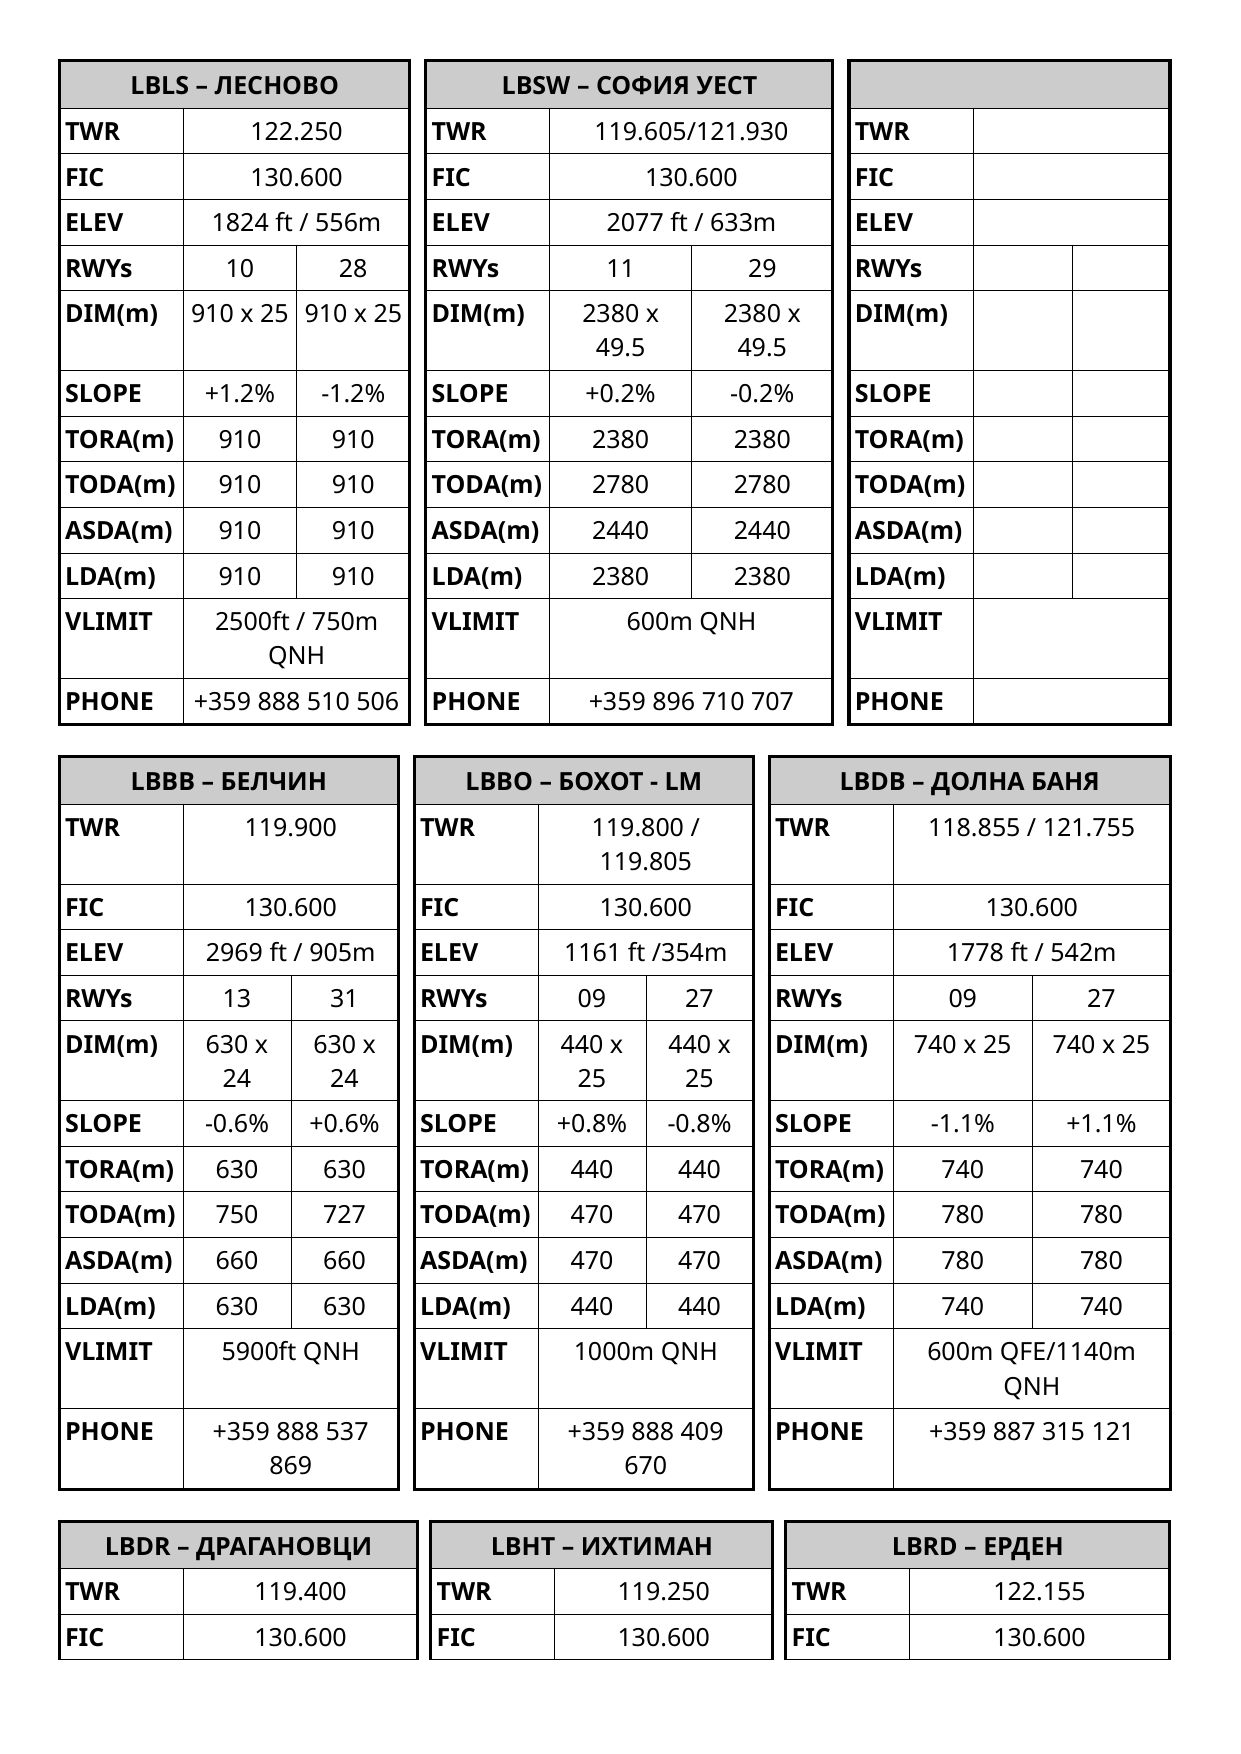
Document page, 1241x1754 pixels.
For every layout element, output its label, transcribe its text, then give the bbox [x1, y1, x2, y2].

table_cell TORA(m) [771, 1147, 893, 1191]
table_cell TODA(m) [61, 1192, 183, 1237]
table_cell 780 [1033, 1238, 1169, 1283]
table_header LBSW – СОФИЯ УЕСТ [427, 62, 831, 108]
table_cell LDA(m) [427, 554, 549, 598]
table_cell FIC [61, 885, 183, 929]
table_cell [755, 1146, 768, 1191]
table_cell +0.2% [550, 371, 691, 416]
table_cell FIC [787, 1615, 909, 1659]
table_cell 119.605/121.930 [550, 109, 831, 153]
table_cell ASDA(m) [416, 1238, 538, 1283]
table_cell 31 [292, 976, 397, 1020]
table_cell PHONE [851, 679, 973, 723]
table_header [400, 755, 413, 804]
table_header LBBB – БЕЛЧИН [61, 758, 397, 804]
table_cell TODA(m) [61, 462, 183, 507]
table_cell 600m QFE/1140m QNH [894, 1329, 1169, 1408]
table_cell TWR [416, 805, 538, 883]
table_cell SLOPE [416, 1101, 538, 1146]
table_cell 130.600 [894, 885, 1169, 929]
table_cell TWR [61, 109, 183, 153]
table_header LBHT – ИХТИМАН [432, 1523, 771, 1568]
table_cell RWYs [427, 246, 549, 290]
table_cell 2380 x 49.5 [550, 291, 691, 370]
table_cell [774, 1614, 784, 1659]
table_header LBBO – БОХОТ - LM [416, 758, 752, 804]
table_cell 119.250 [555, 1569, 771, 1614]
table_cell DIM(m) [851, 291, 973, 370]
table_cell TODA(m) [771, 1192, 893, 1237]
table_cell [411, 507, 424, 552]
table_cell [1073, 554, 1168, 598]
table_cell [834, 108, 847, 153]
table_cell [974, 599, 1168, 678]
table_cell TWR [771, 805, 893, 883]
table_cell TWR [787, 1569, 909, 1614]
table_header LBDB – ДОЛНА БАНЯ [771, 758, 1169, 804]
table_cell 910 [297, 417, 408, 461]
table_cell 470 [539, 1238, 646, 1283]
table_cell [974, 679, 1168, 723]
table_cell PHONE [61, 679, 183, 723]
table_cell FIC [771, 885, 893, 929]
table_cell 1778 ft / 542m [894, 930, 1169, 975]
table_cell [974, 462, 1072, 507]
table_cell [400, 1328, 413, 1408]
table_cell [974, 109, 1168, 153]
table_cell 118.855 / 121.755 [894, 805, 1169, 883]
table_cell [419, 1568, 429, 1614]
table_header [774, 1520, 784, 1568]
table_cell VLIMIT [851, 599, 973, 678]
table_cell DIM(m) [61, 291, 183, 370]
table_cell [755, 1283, 768, 1328]
table_cell 727 [292, 1192, 397, 1237]
table_cell [974, 554, 1072, 598]
table_cell [400, 1408, 413, 1488]
table_cell ELEV [61, 200, 183, 244]
table_cell FIC [427, 154, 549, 199]
table_cell [834, 553, 847, 598]
table_cell TORA(m) [61, 417, 183, 461]
table_cell [834, 199, 847, 244]
table_cell 13 [184, 976, 291, 1020]
table_cell 119.900 [184, 805, 397, 883]
table_cell [400, 975, 413, 1020]
table_cell 130.600 [550, 154, 831, 199]
table_header [419, 1520, 429, 1568]
table_cell [755, 884, 768, 929]
table_header LBDR – ДРАГАНОВЦИ [61, 1523, 416, 1568]
table_cell RWYs [61, 976, 183, 1020]
table_cell 910 [184, 417, 296, 461]
table_cell [974, 508, 1072, 552]
table_cell 27 [1033, 976, 1169, 1020]
table_header [755, 755, 768, 804]
table_cell 2440 [550, 508, 691, 552]
table_cell 130.600 [910, 1615, 1168, 1659]
table_cell TORA(m) [416, 1147, 538, 1191]
table_cell 910 [297, 554, 408, 598]
table_cell [755, 1328, 768, 1408]
table_cell 440 [647, 1284, 752, 1328]
table_cell +359 888 510 506 [184, 679, 408, 723]
table_cell [411, 553, 424, 598]
table_cell 2780 [550, 462, 691, 507]
table_cell 740 [894, 1147, 1032, 1191]
table_cell -0.8% [647, 1101, 752, 1146]
table_cell +359 887 315 121 [894, 1409, 1169, 1488]
table_cell [974, 291, 1072, 370]
table_cell [411, 370, 424, 416]
table_cell 2380 [692, 417, 831, 461]
table_cell 780 [894, 1192, 1032, 1237]
table_cell [400, 1146, 413, 1191]
table_cell [1073, 417, 1168, 461]
table_cell [974, 154, 1168, 199]
table_cell DIM(m) [771, 1021, 893, 1100]
table_cell [400, 1020, 413, 1100]
table_cell 122.250 [184, 109, 408, 153]
table_cell 130.600 [184, 154, 408, 199]
table_cell [834, 598, 847, 678]
table_cell VLIMIT [61, 599, 183, 678]
table_cell 660 [184, 1238, 291, 1283]
table_cell [755, 1020, 768, 1100]
table_cell 1161 ft /354m [539, 930, 752, 975]
table_cell ELEV [851, 200, 973, 244]
table_cell 630 [184, 1284, 291, 1328]
table_cell 910 [184, 508, 296, 552]
table_cell SLOPE [427, 371, 549, 416]
table_cell 910 [184, 462, 296, 507]
table_cell 28 [297, 246, 408, 290]
table_cell 130.600 [539, 885, 752, 929]
table_cell 2380 [692, 554, 831, 598]
table_cell [755, 975, 768, 1020]
table_cell 910 [297, 462, 408, 507]
table_cell 470 [647, 1192, 752, 1237]
table_cell 29 [692, 246, 831, 290]
table_cell 130.600 [184, 1615, 416, 1659]
table_cell DIM(m) [61, 1021, 183, 1100]
table_cell LDA(m) [61, 1284, 183, 1328]
table_header [834, 59, 847, 108]
table_cell 27 [647, 976, 752, 1020]
table_cell [834, 290, 847, 370]
table_cell 910 x 25 [297, 291, 408, 370]
table_cell FIC [432, 1615, 554, 1659]
table_cell DIM(m) [427, 291, 549, 370]
table_cell 910 [184, 554, 296, 598]
table_cell [411, 678, 424, 723]
table_cell 440 [647, 1147, 752, 1191]
table_cell [834, 245, 847, 290]
table_cell 910 x 25 [184, 291, 296, 370]
table_cell FIC [61, 1615, 183, 1659]
table_cell FIC [416, 885, 538, 929]
table_cell [400, 1100, 413, 1146]
table_cell 750 [184, 1192, 291, 1237]
table_cell [411, 461, 424, 507]
table_cell 2380 [550, 417, 691, 461]
table_cell +1.1% [1033, 1101, 1169, 1146]
table_cell [411, 199, 424, 244]
table_cell [755, 1408, 768, 1488]
table_cell 630 [292, 1284, 397, 1328]
table_cell [834, 461, 847, 507]
table_cell ELEV [771, 930, 893, 975]
table_cell ASDA(m) [61, 1238, 183, 1283]
table_cell ASDA(m) [61, 508, 183, 552]
table_cell 630 x 24 [292, 1021, 397, 1100]
table_cell 600m QNH [550, 599, 831, 678]
table_cell [1073, 508, 1168, 552]
table_cell TWR [427, 109, 549, 153]
table_cell PHONE [61, 1409, 183, 1488]
table_cell TWR [851, 109, 973, 153]
table_cell SLOPE [851, 371, 973, 416]
table_cell DIM(m) [416, 1021, 538, 1100]
table_cell [400, 804, 413, 883]
table_cell [755, 804, 768, 883]
table_cell 660 [292, 1238, 397, 1283]
table_cell ASDA(m) [771, 1238, 893, 1283]
table_cell [1073, 246, 1168, 290]
table_cell -1.1% [894, 1101, 1032, 1146]
table_cell +1.2% [184, 371, 296, 416]
table_cell [1073, 371, 1168, 416]
table_cell [411, 153, 424, 199]
table_cell SLOPE [771, 1101, 893, 1146]
table_cell LDA(m) [771, 1284, 893, 1328]
table_cell -0.6% [184, 1101, 291, 1146]
table_cell 2380 x 49.5 [692, 291, 831, 370]
table_cell RWYs [771, 976, 893, 1020]
table_header LBLS – ЛЕСНОВО [61, 62, 408, 108]
table_cell 122.155 [910, 1569, 1168, 1614]
table_cell 2440 [692, 508, 831, 552]
table_cell [400, 884, 413, 929]
table_cell FIC [851, 154, 973, 199]
table_cell +0.6% [292, 1101, 397, 1146]
table_header [851, 62, 1168, 108]
table_cell 780 [894, 1238, 1032, 1283]
table_cell 2969 ft / 905m [184, 930, 397, 975]
table_cell ELEV [61, 930, 183, 975]
table_cell LDA(m) [61, 554, 183, 598]
table_cell PHONE [771, 1409, 893, 1488]
table_cell FIC [61, 154, 183, 199]
table_cell RWYs [61, 246, 183, 290]
table_cell +359 896 710 707 [550, 679, 831, 723]
table_cell TORA(m) [61, 1147, 183, 1191]
table_cell [755, 1237, 768, 1283]
table_cell 910 [297, 508, 408, 552]
table_cell [400, 929, 413, 975]
table_cell [411, 245, 424, 290]
table_cell [974, 200, 1168, 244]
table_cell VLIMIT [427, 599, 549, 678]
table_cell 2380 [550, 554, 691, 598]
table_header LBRD – ЕРДЕН [787, 1523, 1168, 1568]
table_cell [974, 417, 1072, 461]
table_cell [411, 290, 424, 370]
table_cell 630 [184, 1147, 291, 1191]
table_cell 740 x 25 [1033, 1021, 1169, 1100]
table_cell 130.600 [555, 1615, 771, 1659]
table_cell 470 [647, 1238, 752, 1283]
table_cell 630 x 24 [184, 1021, 291, 1100]
table_cell ASDA(m) [427, 508, 549, 552]
table_cell ASDA(m) [851, 508, 973, 552]
table_cell ELEV [416, 930, 538, 975]
table_cell TODA(m) [851, 462, 973, 507]
table_cell 440 [539, 1284, 646, 1328]
table_cell 440 x 25 [647, 1021, 752, 1100]
table_header [411, 59, 424, 108]
table_cell 09 [894, 976, 1032, 1020]
table_cell 440 x 25 [539, 1021, 646, 1100]
table_cell 1824 ft / 556m [184, 200, 408, 244]
table_cell +359 888 537 869 [184, 1409, 397, 1488]
table_cell 440 [539, 1147, 646, 1191]
table_cell [834, 678, 847, 723]
table_cell 2500ft / 750m QNH [184, 599, 408, 678]
table_cell LDA(m) [416, 1284, 538, 1328]
table_cell [974, 371, 1072, 416]
table_cell 740 [1033, 1147, 1169, 1191]
table_cell [400, 1191, 413, 1237]
table_cell [1073, 462, 1168, 507]
table_cell [834, 370, 847, 416]
table_cell [400, 1283, 413, 1328]
table_cell VLIMIT [61, 1329, 183, 1408]
table_cell 2780 [692, 462, 831, 507]
table_cell 119.800 / 119.805 [539, 805, 752, 883]
table_cell 09 [539, 976, 646, 1020]
table_cell [834, 153, 847, 199]
table_cell SLOPE [61, 1101, 183, 1146]
table_cell [411, 598, 424, 678]
table_cell RWYs [851, 246, 973, 290]
table_cell [755, 1191, 768, 1237]
table_cell 10 [184, 246, 296, 290]
table_cell [411, 108, 424, 153]
table_cell VLIMIT [771, 1329, 893, 1408]
table_cell 740 [1033, 1284, 1169, 1328]
table_cell [974, 246, 1072, 290]
table_cell TORA(m) [427, 417, 549, 461]
table_cell 11 [550, 246, 691, 290]
table_cell 1000m QNH [539, 1329, 752, 1408]
table_cell TWR [432, 1569, 554, 1614]
table_cell [1073, 291, 1168, 370]
table_cell -1.2% [297, 371, 408, 416]
table_cell 470 [539, 1192, 646, 1237]
table_cell SLOPE [61, 371, 183, 416]
table_cell TORA(m) [851, 417, 973, 461]
table_cell 5900ft QNH [184, 1329, 397, 1408]
table_cell -0.2% [692, 371, 831, 416]
table_cell 130.600 [184, 885, 397, 929]
table_cell [411, 416, 424, 461]
table_cell +359 888 409 670 [539, 1409, 752, 1488]
table_cell [755, 929, 768, 975]
table_cell [834, 416, 847, 461]
table_cell [834, 507, 847, 552]
table_cell LDA(m) [851, 554, 973, 598]
table_cell +0.8% [539, 1101, 646, 1146]
table_cell TWR [61, 805, 183, 883]
table_cell RWYs [416, 976, 538, 1020]
table_cell TWR [61, 1569, 183, 1614]
table_cell VLIMIT [416, 1329, 538, 1408]
table_cell PHONE [416, 1409, 538, 1488]
table_cell ELEV [427, 200, 549, 244]
table_cell TODA(m) [427, 462, 549, 507]
table_cell 630 [292, 1147, 397, 1191]
table_cell 2077 ft / 633m [550, 200, 831, 244]
table_cell [419, 1614, 429, 1659]
table_cell 119.400 [184, 1569, 416, 1614]
table_cell [755, 1100, 768, 1146]
table_cell 780 [1033, 1192, 1169, 1237]
table_cell [400, 1237, 413, 1283]
table_cell [774, 1568, 784, 1614]
table_cell 740 [894, 1284, 1032, 1328]
table_cell TODA(m) [416, 1192, 538, 1237]
table_cell PHONE [427, 679, 549, 723]
table_cell 740 x 25 [894, 1021, 1032, 1100]
